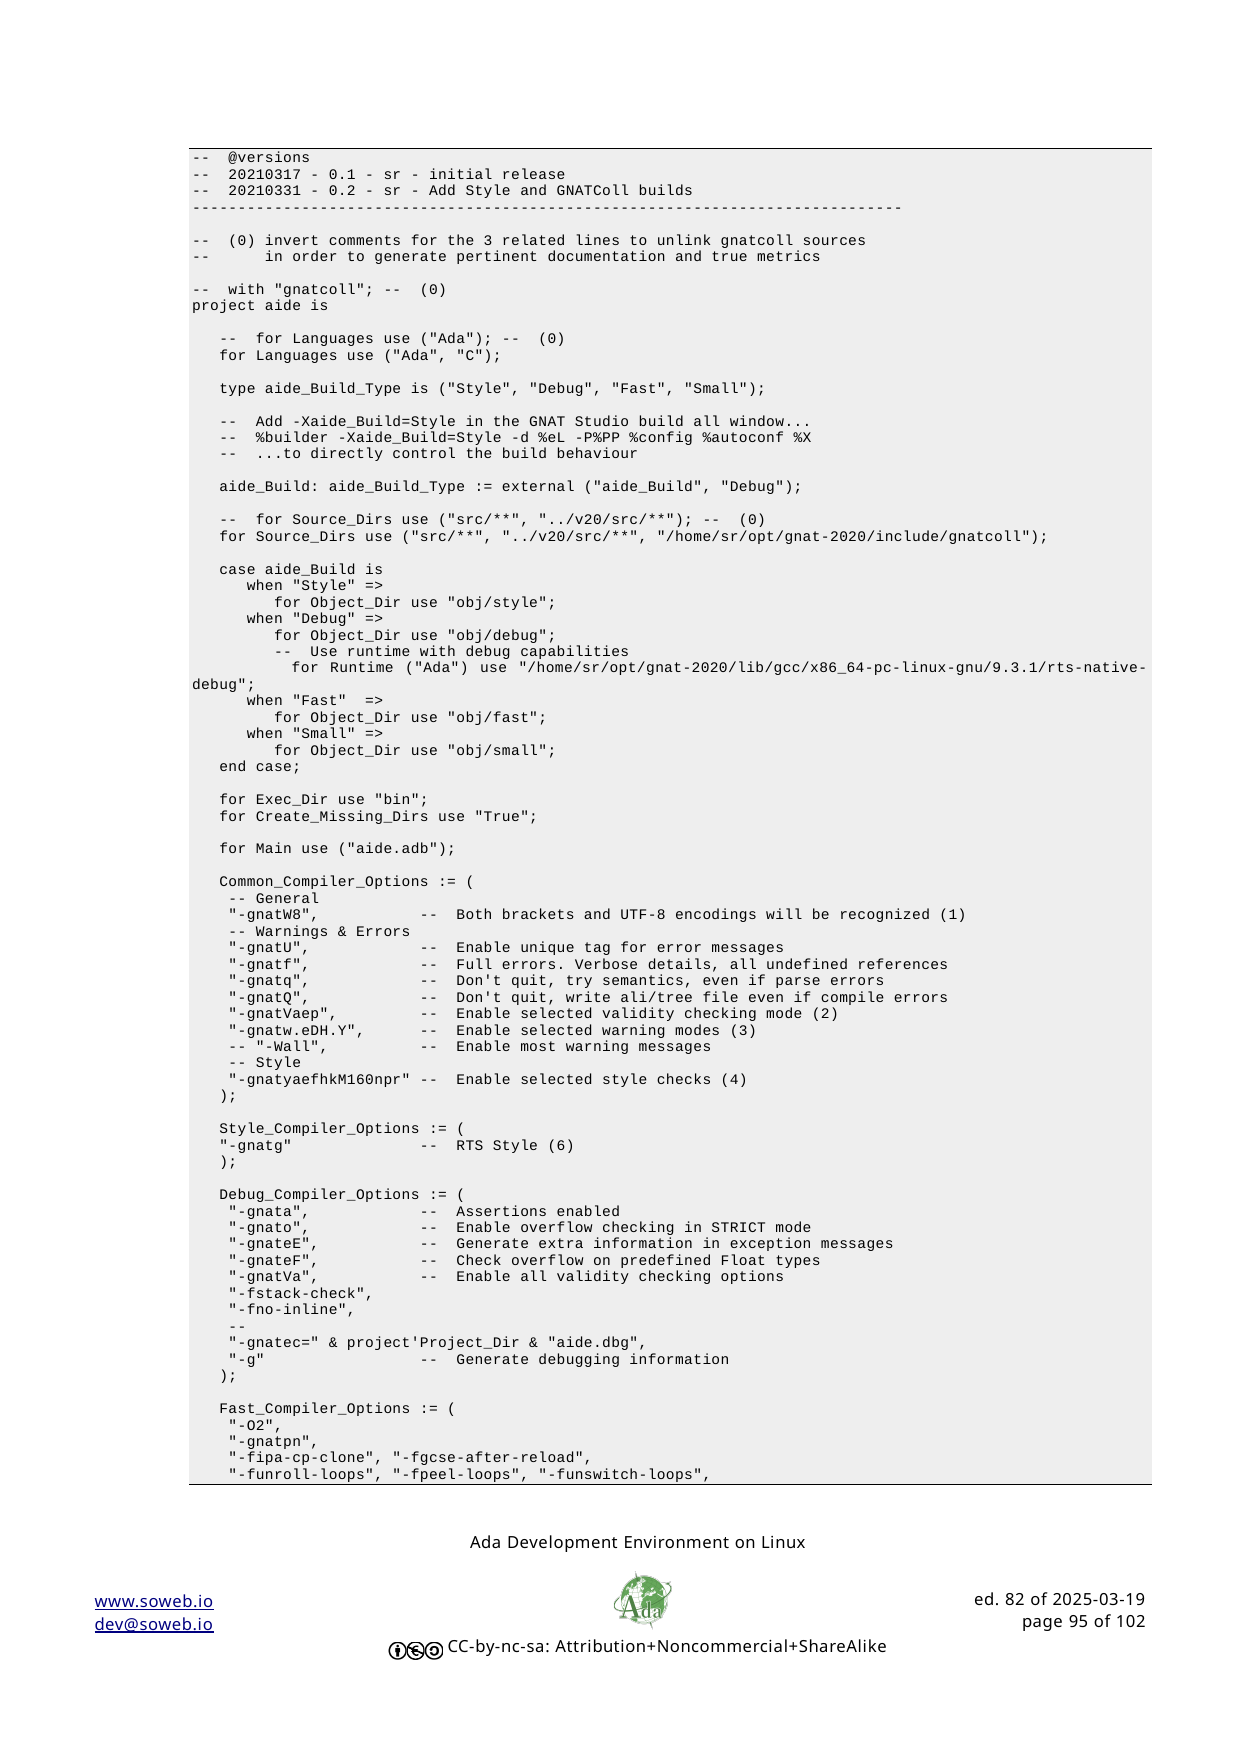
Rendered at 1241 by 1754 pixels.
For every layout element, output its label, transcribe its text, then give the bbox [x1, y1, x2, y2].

list "-gnatW8", -- Both brackets and UTF-8 encodings will be recognized (1) [189, 905, 1152, 921]
list when "Debug" => [189, 608, 1152, 625]
list when "Style" => [189, 576, 1152, 592]
list Common_Compiler_Options := ( [189, 872, 1152, 888]
list case aide_Build is [189, 559, 1152, 576]
list "-gnatVaep", -- Enable selected validity checking mode (2) [189, 1003, 1152, 1020]
list -- ...to directly control the build behaviour [189, 444, 1152, 460]
list for Object_Dir use "obj/style"; [189, 592, 1152, 608]
list for Source_Dirs use ("src/**", "../v20/src/**", "/home/sr/opt/gnat-2020/include/gnatcoll"); [189, 526, 1152, 543]
picture [388, 1642, 443, 1660]
list -- with "gnatcoll"; -- (0) [189, 279, 1152, 296]
list Style_Compiler_Options := ( [189, 1119, 1152, 1135]
list Fast_Compiler_Options := ( [189, 1398, 1152, 1415]
list aide_Build: aide_Build_Type := external ("aide_Build", "Debug"); [189, 477, 1152, 493]
list "-gnatyaefhkM160npr" -- Enable selected style checks (4) [189, 1069, 1152, 1086]
list ); [189, 1086, 1152, 1102]
list Debug_Compiler_Options := ( [189, 1184, 1152, 1201]
list -- General [189, 888, 1152, 905]
list ------------------------------------------------------------------------------ [189, 197, 1152, 213]
list -- Add -Xaide_Build=Style in the GNAT Studio build all window... [189, 411, 1152, 427]
list -- Warnings & Errors [189, 921, 1152, 938]
list "-gnatVa", -- Enable all validity checking options [189, 1267, 1152, 1283]
list -- in order to generate pertinent documentation and true metrics [189, 246, 1152, 263]
list "-gnatec=" & project'Project_Dir & "aide.dbg", [189, 1333, 1152, 1349]
list "-fipa-cp-clone", "-fgcse-after-reload", [189, 1448, 1152, 1464]
list "-gnatg" -- RTS Style (6) [189, 1135, 1152, 1152]
list for Object_Dir use "obj/fast"; [189, 707, 1152, 724]
list for Languages use ("Ada", "C"); [189, 345, 1152, 362]
list "-gnatw.eDH.Y", -- Enable selected warning modes (3) [189, 1020, 1152, 1036]
list -- %builder -Xaide_Build=Style -d %eL -P%PP %config %autoconf %X [189, 427, 1152, 444]
list "-gnateE", -- Generate extra information in exception messages [189, 1234, 1152, 1250]
list -- @versions [189, 149, 1152, 164]
list for Create_Missing_Dirs use "True"; [189, 806, 1152, 822]
list -- Use runtime with debug capabilities [189, 641, 1152, 658]
list end case; [189, 757, 1152, 773]
list "-fstack-check", [189, 1283, 1152, 1300]
list for Object_Dir use "obj/small"; [189, 740, 1152, 757]
list -- for Languages use ("Ada"); -- (0) [189, 329, 1152, 345]
list "-gnato", -- Enable overflow checking in STRICT mode [189, 1217, 1152, 1234]
list -- [189, 1316, 1152, 1333]
list when "Small" => [189, 724, 1152, 740]
list "-fno-inline", [189, 1300, 1152, 1316]
list for Object_Dir use "obj/debug"; [189, 625, 1152, 641]
list "-gnatpn", [189, 1431, 1152, 1448]
list for Runtime ("Ada") use "/home/sr/opt/gnat-2020/lib/gcc/x86_64-pc-linux-gnu/9.3.1/rts-native-debug"; [189, 658, 1152, 691]
list for Main use ("aide.adb"); [189, 839, 1152, 855]
list for Exec_Dir use "bin"; [189, 789, 1152, 806]
list -- (0) invert comments for the 3 related lines to unlink gnatcoll sources [189, 230, 1152, 246]
list "-gnatf", -- Full errors. Verbose details, all undefined references [189, 954, 1152, 971]
list "-O2", [189, 1415, 1152, 1431]
list "-gnateF", -- Check overflow on predefined Float types [189, 1250, 1152, 1267]
list -- "-Wall", -- Enable most warning messages [189, 1036, 1152, 1053]
list "-gnatq", -- Don't quit, try semantics, even if parse errors [189, 971, 1152, 987]
list "-gnata", -- Assertions enabled [189, 1201, 1152, 1217]
list when "Fast" => [189, 691, 1152, 707]
list type aide_Build_Type is ("Style", "Debug", "Fast", "Small"); [189, 378, 1152, 394]
list -- 20210317 - 0.1 - sr - initial release [189, 164, 1152, 181]
picture [613, 1571, 672, 1630]
list "-g" -- Generate debugging information [189, 1349, 1152, 1366]
list "-funroll-loops", "-fpeel-loops", "-funswitch-loops", [189, 1464, 1152, 1484]
list -- 20210331 - 0.2 - sr - Add Style and GNATColl builds [189, 181, 1152, 197]
list ); [189, 1366, 1152, 1382]
list -- Style [189, 1053, 1152, 1069]
list "-gnatU", -- Enable unique tag for error messages [189, 938, 1152, 954]
list ); [189, 1152, 1152, 1168]
list -- for Source_Dirs use ("src/**", "../v20/src/**"); -- (0) [189, 510, 1152, 526]
list "-gnatQ", -- Don't quit, write ali/tree file even if compile errors [189, 987, 1152, 1003]
list project aide is [189, 296, 1152, 312]
